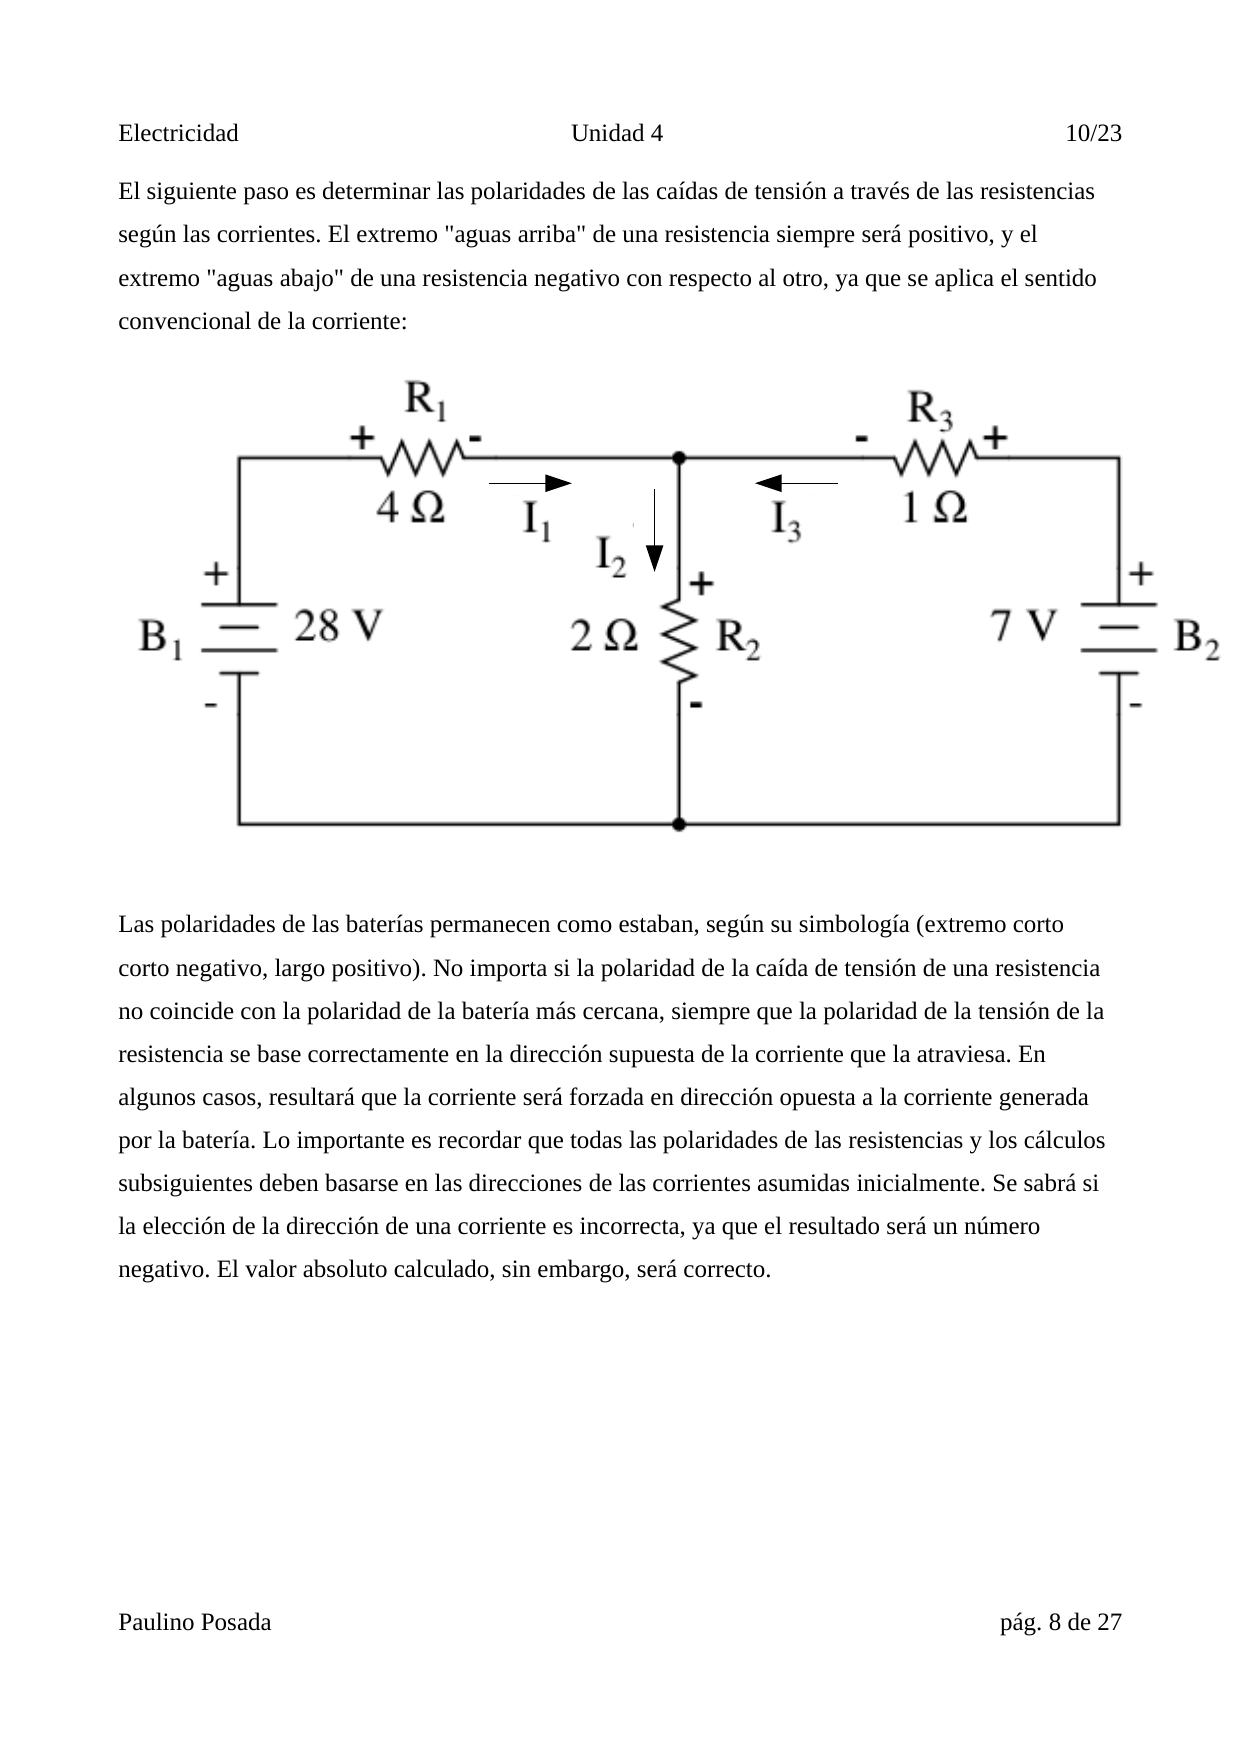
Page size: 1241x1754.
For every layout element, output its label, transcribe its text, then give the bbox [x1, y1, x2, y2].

text El siguiente paso es determinar las polaridades de las caídas de tensión a través de las resistencias según las corrientes. El extremo "aguas arriba" de una resistencia siempre será positivo, y el extremo "aguas abajo" de una resistencia negativo con respecto al otro, ya que se aplica el sentido convencional de la corriente: [118, 176, 1122, 334]
text corto negativo, largo positivo). No importa si la polaridad de la caída de tensión de una resistencia no coincide con la polaridad de la batería más cercana, siempre que la polaridad de la tensión de la resistencia se base correctamente en la dirección supuesta de la corriente que la atraviesa. En algunos casos, resultará que la corriente será forzada en dirección opuesta a la corriente generada por la batería. Lo importante es recordar que todas las polaridades de las resistencias y los cálculos subsiguientes deben basarse en las direcciones de las corrientes asumidas inicialmente. Se sabrá si la elección de la dirección de una corriente es incorrecta, ya que el resultado será un número negativo. El valor absoluto calculado, sin embargo, será correcto. [118, 953, 1122, 1283]
text Las polaridades de las baterías permanecen como estaban, según su simbología (extremo corto [118, 909, 1122, 938]
picture [117, 363, 1241, 844]
